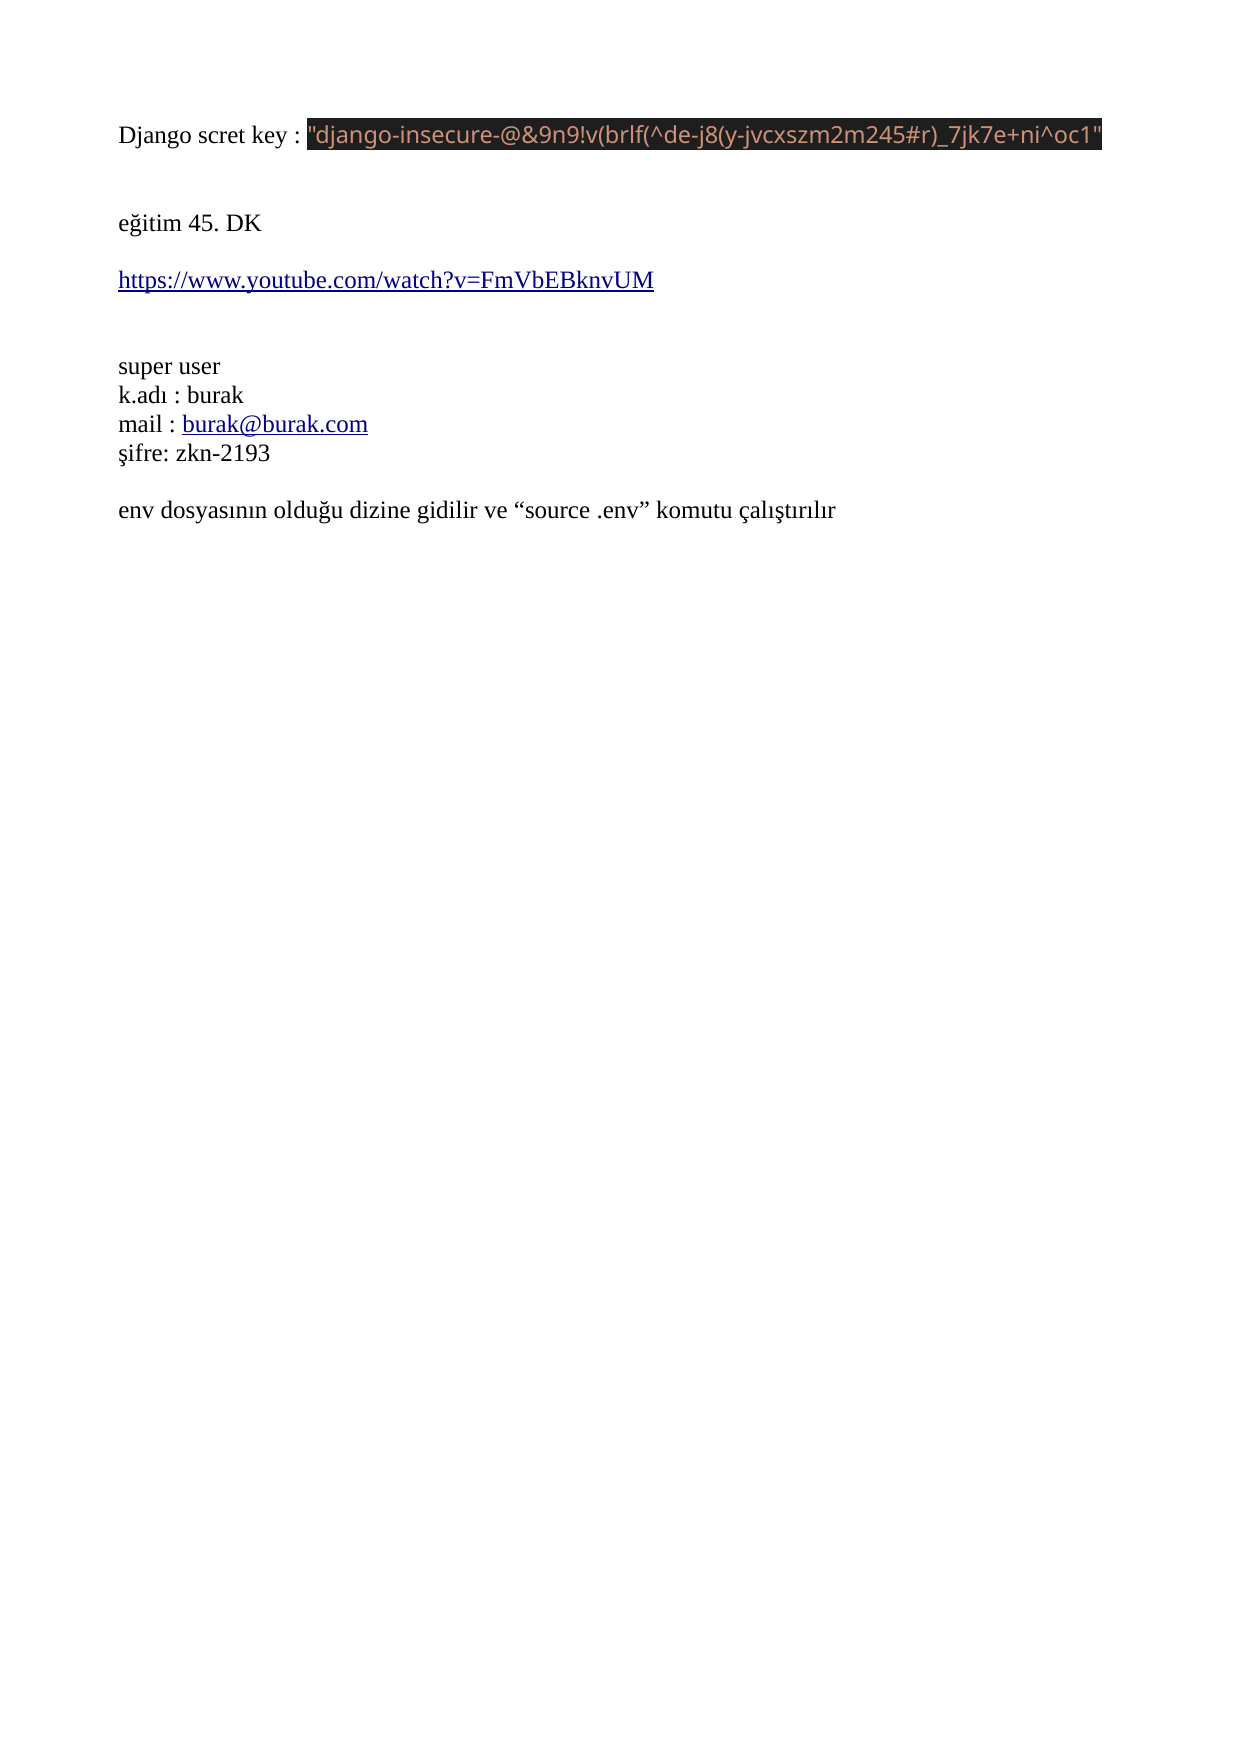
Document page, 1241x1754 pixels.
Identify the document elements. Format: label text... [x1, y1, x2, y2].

text mail : burak@burak.com [118, 409, 1122, 438]
text env dosyasının olduğu dizine gidilir ve “source .env” komutu çalıştırılır [118, 495, 1122, 524]
text k.adı : burak [118, 380, 1122, 409]
text şifre: zkn-2193 [118, 438, 1122, 466]
text eğitim 45. DK [118, 208, 1122, 236]
text https://www.youtube.com/watch?v=FmVbEBknvUM [118, 265, 1122, 294]
text super user [118, 351, 1122, 380]
text Django scret key : "django-insecure-@&9n9!v(brlf(^de-j8(y-jvcxszm2m245#r)_7jk7e+ni^oc1" [118, 118, 1122, 150]
